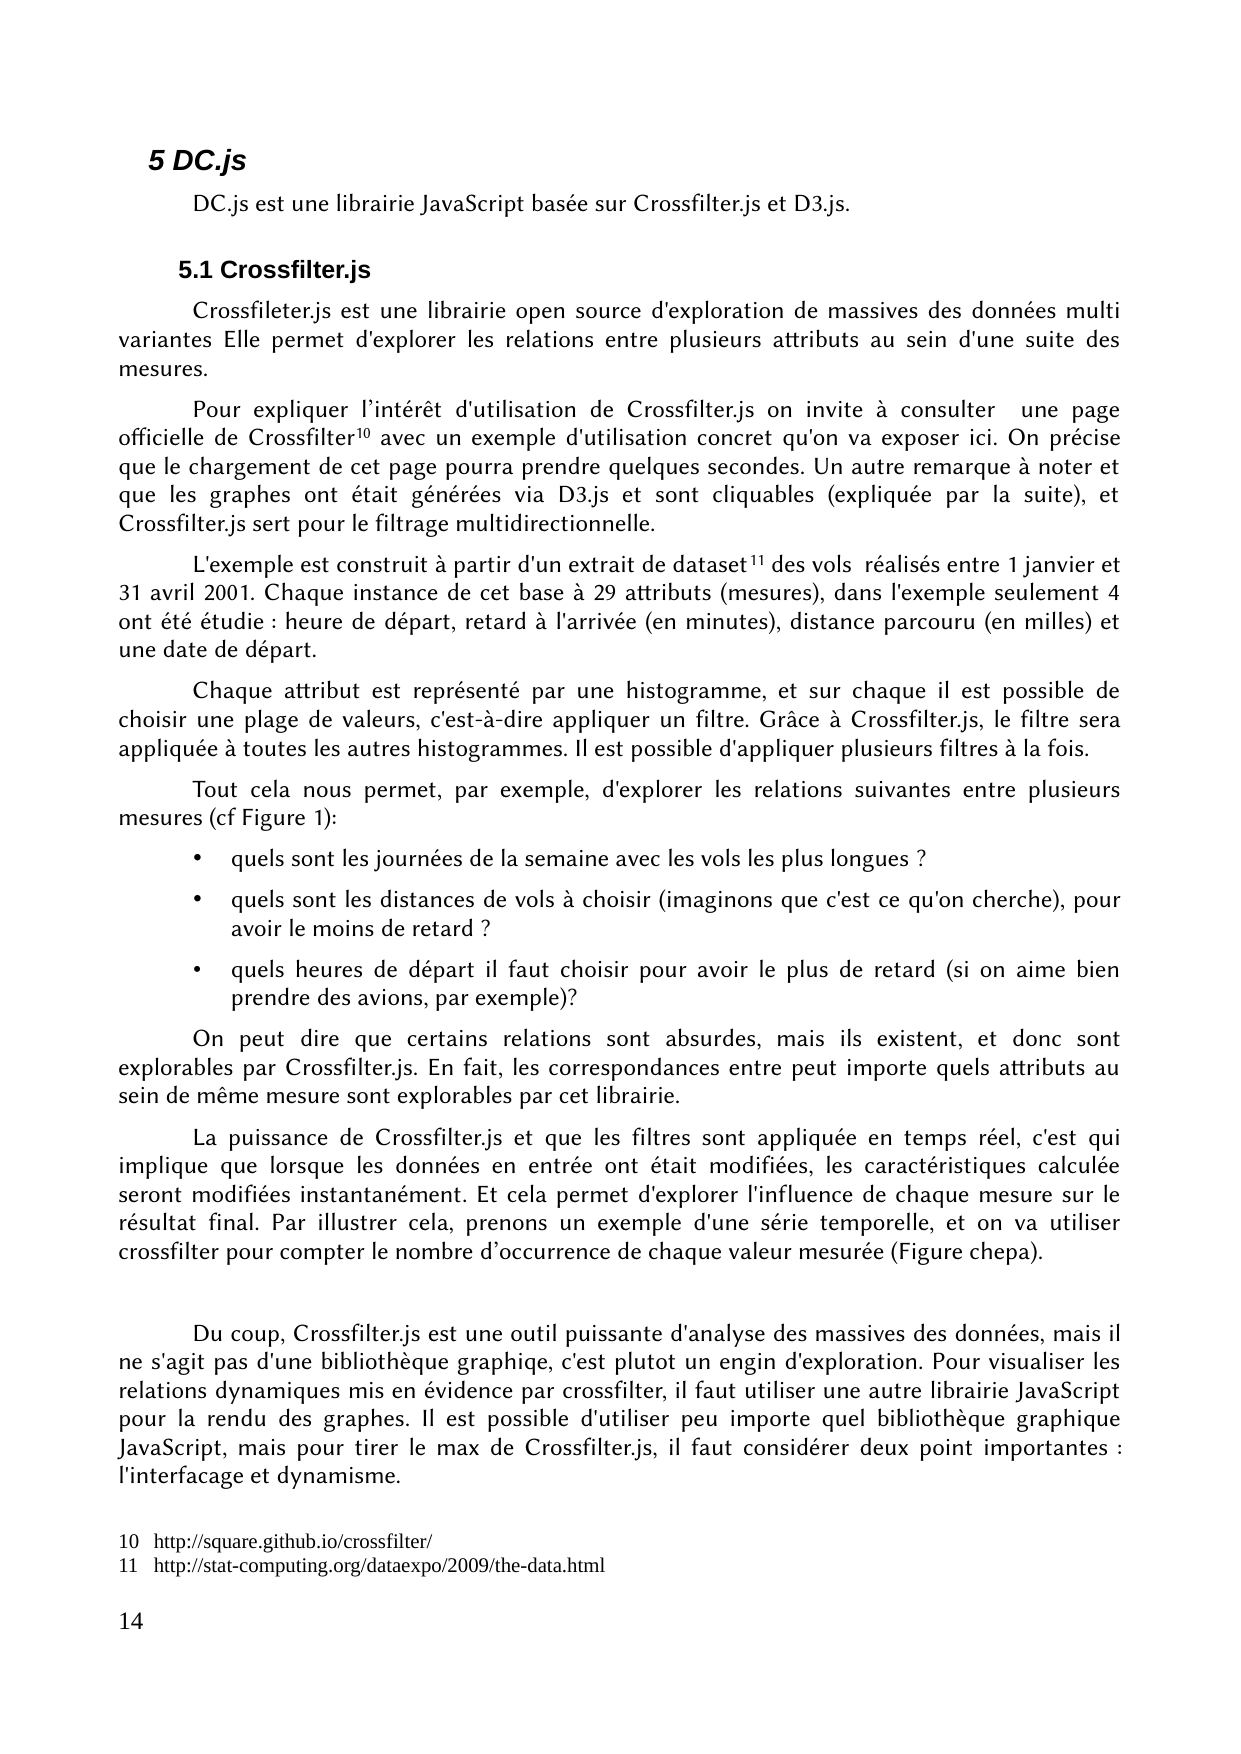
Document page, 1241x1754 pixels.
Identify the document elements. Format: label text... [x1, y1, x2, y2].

text La puissance de Crossfilter.js et que les filtres sont appliquée en temps réel, c'est qui implique que lorsque les données en entrée ont était modifiées, les caractéristiques calculée seront modifiées instantanément. Et cela permet d'explorer l'influence de chaque mesure sur le résultat final. Par illustrer cela, prenons un exemple d'une série temporelle, et on va utiliser crossfilter pour compter le nombre d’occurrence de chaque valeur mesurée (Figure chepa). [118, 1122, 1122, 1265]
subtitle DC.js [118, 143, 1122, 177]
list quels heures de départ il faut choisir pour avoir le plus de retard (si on aime bien prendre des avions, par exemple)? [193, 955, 1122, 1012]
text On peut dire que certains relations sont absurdes, mais ils existent, et donc sont explorables par Crossfilter.js. En fait, les correspondances entre peut importe quels attributs au sein de même mesure sont explorables par cet librairie. [118, 1024, 1122, 1110]
text Pour expliquer l’intérêt d'utilisation de Crossfilter.js on invite à consulter une page officielle de Crossfilter avec un exemple d'utilisation concret qu'on va exposer ici. On précise que le chargement de cet page pourra prendre quelques secondes. Un autre remarque à noter et que les graphes ont était générées via D3.js et sont cliquables (expliquée par la suite), et Crossfilter.js sert pour le filtrage multidirectionnelle. [118, 394, 1122, 537]
subtitle Crossfilter.js [118, 255, 1122, 284]
text Tout cela nous permet, par exemple, d'explorer les relations suivantes entre plusieurs mesures (cf Figure 1): [118, 774, 1122, 832]
text http://square.github.io/crossfilter/ [118, 1529, 1122, 1553]
text http://stat-computing.org/dataexpo/2009/the-data.html [118, 1553, 1122, 1577]
text Crossfileter.js est une librairie open source d'exploration de massives des données multi variantes Elle permet d'explorer les relations entre plusieurs attributs au sein d'une suite des mesures. [118, 296, 1122, 382]
text DC.js est une librairie JavaScript basée sur Crossfilter.js et D3.js. [118, 189, 1122, 218]
list quels sont les distances de vols à choisir (imaginons que c'est ce qu'on cherche), pour avoir le moins de retard ? [193, 885, 1122, 942]
text Du coup, Crossfilter.js est une outil puissante d'analyse des massives des données, mais il ne s'agit pas d'une bibliothèque graphiqe, c'est plutot un engin d'exploration. Pour visualiser les relations dynamiques mis en évidence par crossfilter, il faut utiliser une autre librairie JavaScript pour la rendu des graphes. Il est possible d'utiliser peu importe quel bibliothèque graphique JavaScript, mais pour tirer le max de Crossfilter.js, il faut considérer deux point importantes : l'interfacage et dynamisme. [118, 1319, 1122, 1490]
text Chaque attribut est représenté par une histogramme, et sur chaque il est possible de choisir une plage de valeurs, c'est-à-dire appliquer un filtre. Grâce à Crossfilter.js, le filtre sera appliquée à toutes les autres histogrammes. Il est possible d'appliquer plusieurs filtres à la fois. [118, 676, 1122, 762]
text L'exemple est construit à partir d'un extrait de dataset des vols réalisés entre 1 janvier et 31 avril 2001. Chaque instance de cet base à 29 attributs (mesures), dans l'exemple seulement 4 ont été étudie : heure de départ, retard à l'arrivée (en minutes), distance parcouru (en milles) et une date de départ. [118, 550, 1122, 664]
list quels sont les journées de la semaine avec les vols les plus longues ? [193, 844, 1122, 873]
